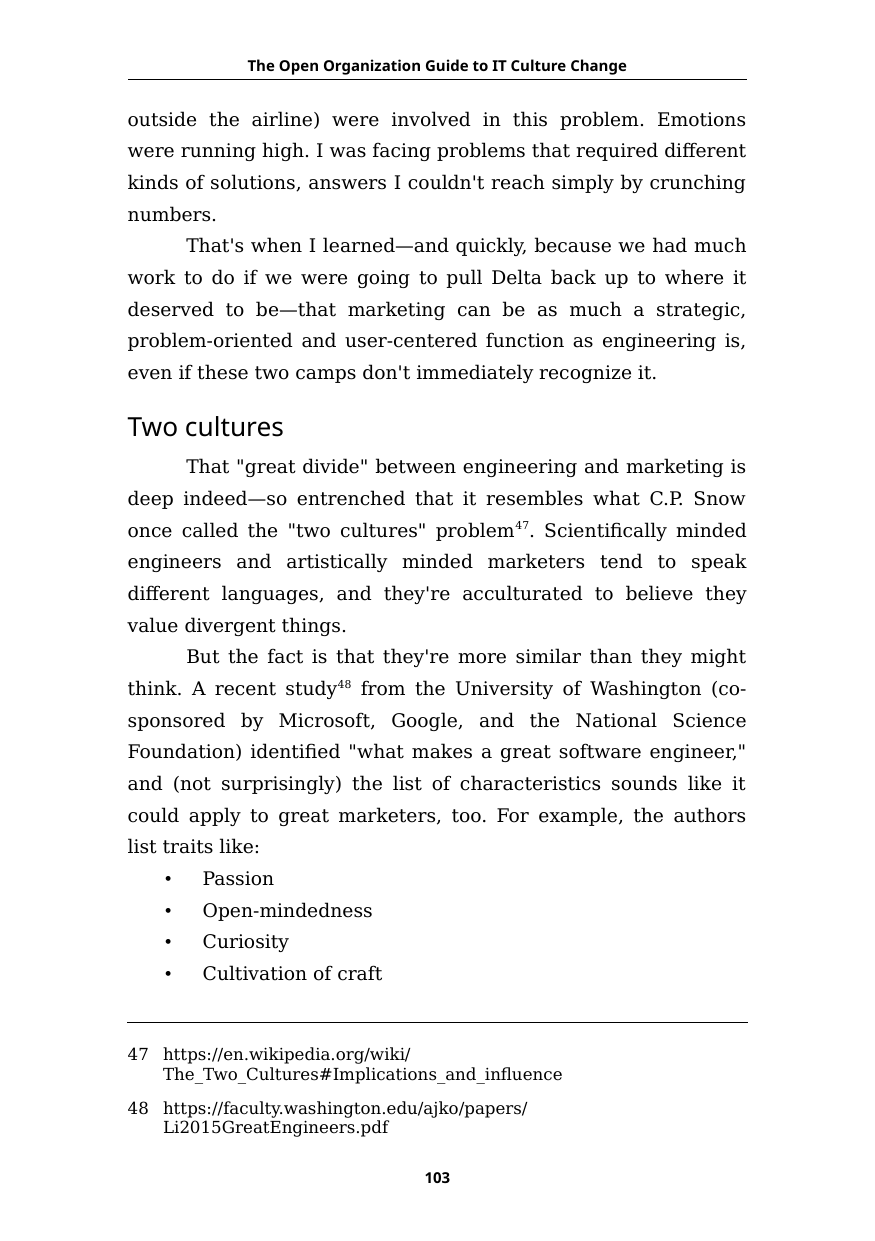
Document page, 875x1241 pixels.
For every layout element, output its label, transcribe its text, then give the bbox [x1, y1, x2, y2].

subtitle Two cultures [127, 408, 747, 444]
text That "great divide" between engineering and marketing is deep indeed—so entrenched that it resembles what C.P. Snow once called the "two cultures" problem. Scientifically minded engineers and artistically minded marketers tend to speak different languages, and they're acculturated to believe they value divergent things. [127, 457, 747, 637]
list Cultivation of craft [165, 963, 747, 985]
text outside the airline) were involved in this problem. Emotions were running high. I was facing problems that required different kinds of solutions, answers I couldn't reach simply by crunching numbers. [127, 109, 747, 226]
text https://faculty.washington.edu/ajko/papers/Li2015GreatEngineers.pdf [127, 1099, 747, 1138]
text But the fact is that they're more similar than they might think. A recent study from the University of Washington (co-sponsored by Microsoft, Google, and the National Science Foundation) identified "what makes a great software engineer," and (not surprisingly) the list of characteristics sounds like it could apply to great marketers, too. For example, the authors list traits like: [127, 647, 747, 858]
list Open-mindedness [165, 900, 747, 922]
list Curiosity [165, 932, 747, 953]
text https://en.wikipedia.org/wiki/The_Two_Cultures#Implications_and_influence [127, 1045, 747, 1084]
list Passion [165, 868, 747, 890]
text That's when I learned—and quickly, because we had much work to do if we were going to pull Delta back up to where it deserved to be—that marketing can be as much a strategic, problem-oriented and user-centered function as engineering is, even if these two camps don't immediately recognize it. [127, 235, 747, 384]
